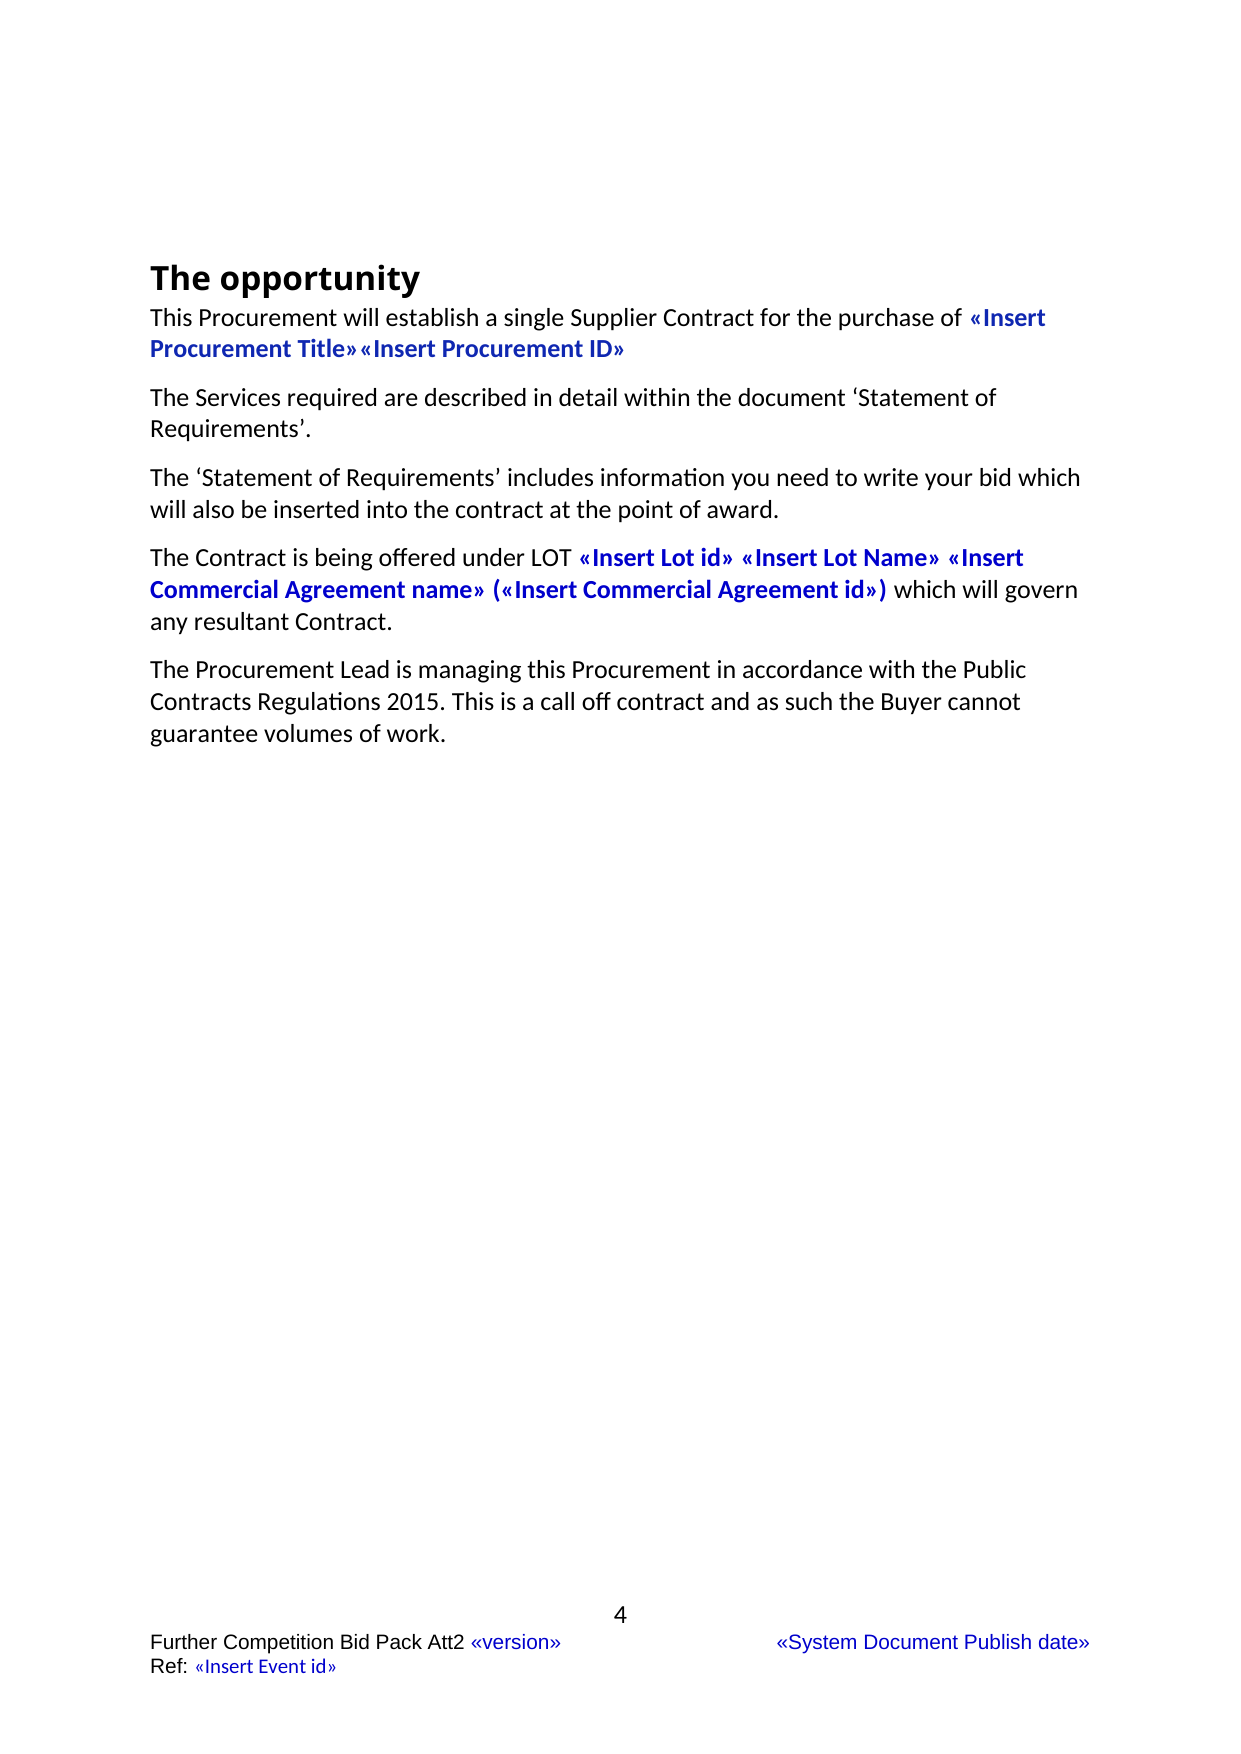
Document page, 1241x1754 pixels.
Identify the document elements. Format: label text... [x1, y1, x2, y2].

subtitle The opportunity [150, 255, 1090, 301]
text The Services required are described in detail within the document ‘Statement of Requirements’. [150, 381, 1090, 444]
text The ‘Statement of Requirements’ includes information you need to write your bid which will also be inserted into the contract at the point of award. [150, 461, 1090, 524]
text The Contract is being offered under LOT «Insert Lot id» «Insert Lot Name» «Insert Commercial Agreement name» («Insert Commercial Agreement id») which will govern any resultant Contract. [150, 541, 1090, 637]
text This Procurement will establish a single Supplier Contract for the purchase of «Insert Procurement Title»«Insert Procurement ID» [150, 301, 1090, 364]
text The Procurement Lead is managing this Procurement in accordance with the Public Contracts Regulations 2015. This is a call off contract and as such the Buyer cannot guarantee volumes of work. [150, 653, 1090, 748]
